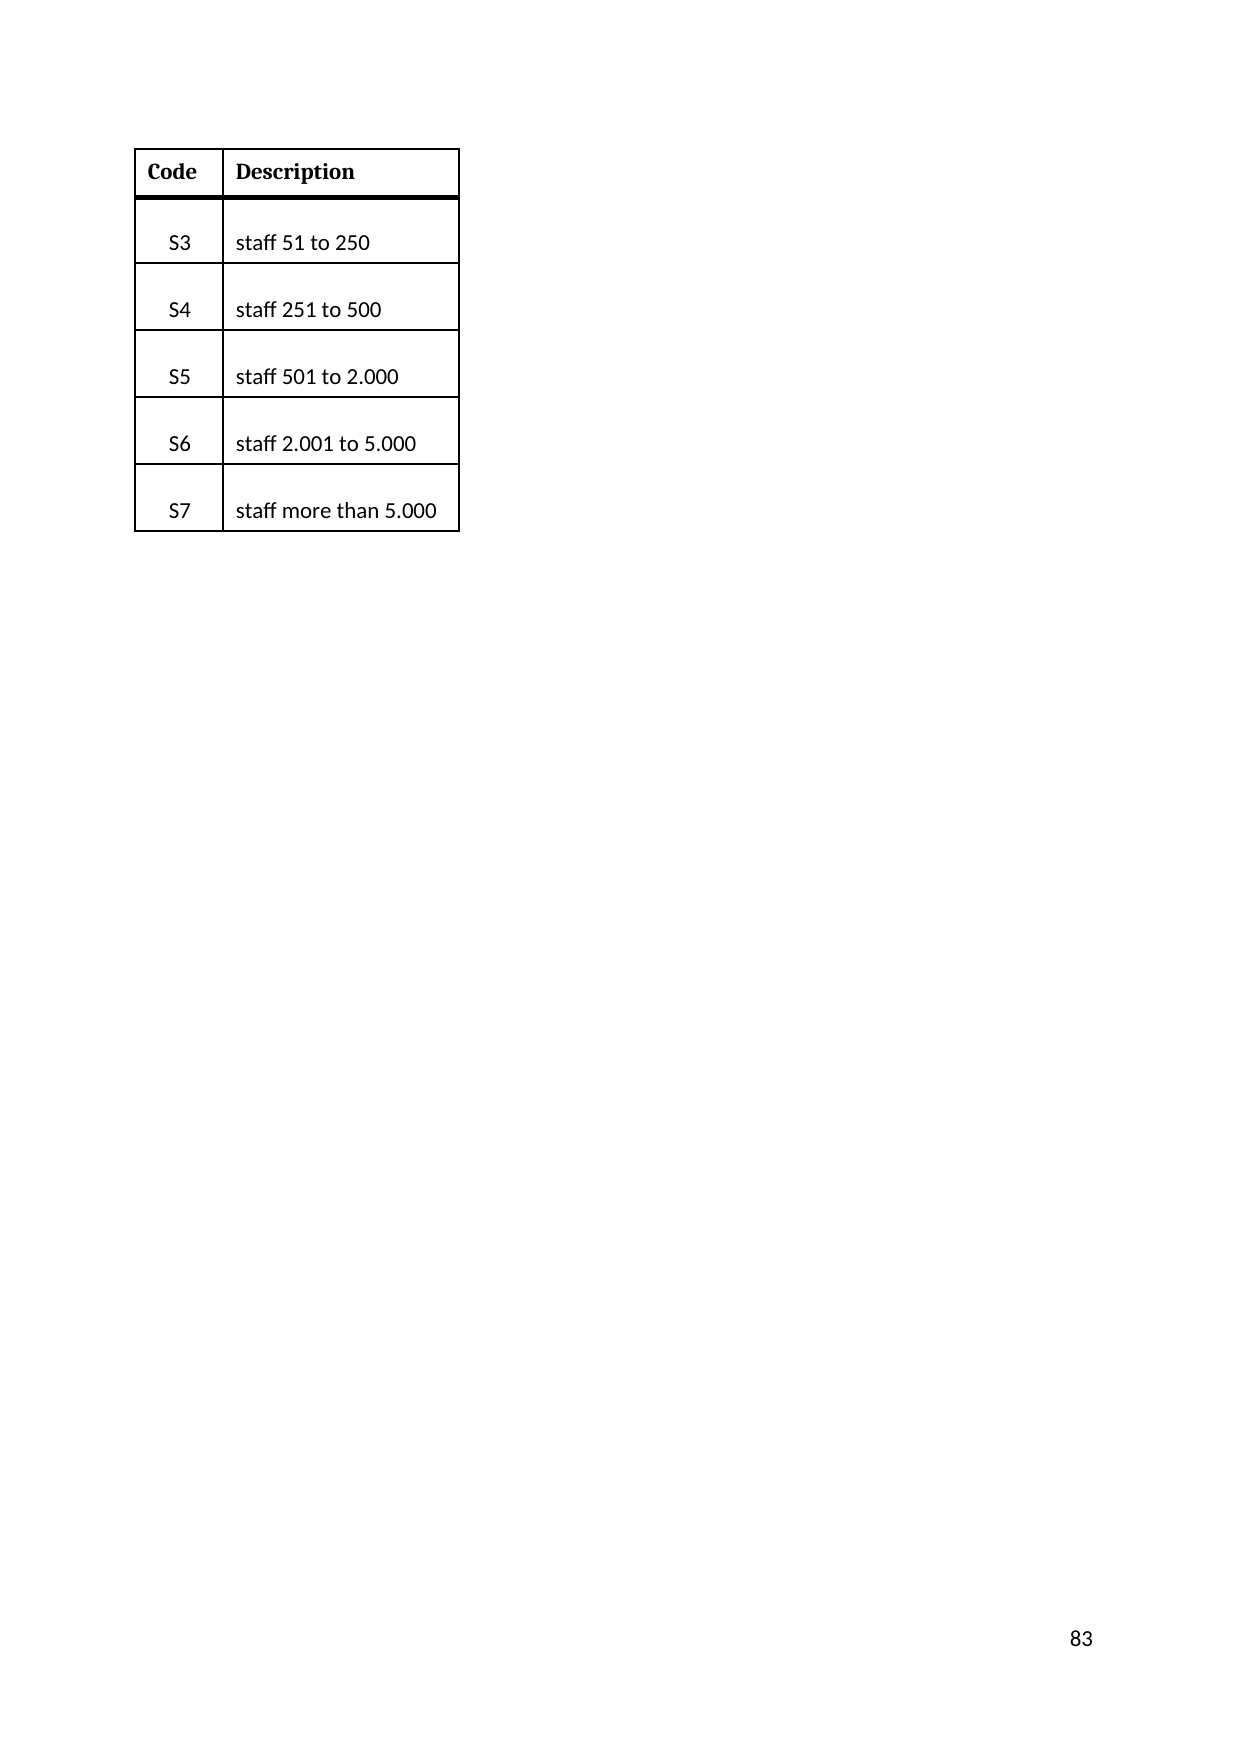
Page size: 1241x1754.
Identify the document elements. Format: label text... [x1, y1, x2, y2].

table_cell S3 [136, 200, 222, 262]
table_cell S4 [136, 264, 222, 329]
table_header Code [136, 150, 222, 195]
table_cell staff more than 5.000 [224, 465, 458, 530]
table_cell staff 51 to 250 [224, 200, 458, 262]
table_cell S7 [136, 465, 222, 530]
table_cell S6 [136, 398, 222, 463]
table_cell staff 2.001 to 5.000 [224, 398, 458, 463]
table_cell staff 251 to 500 [224, 264, 458, 329]
table_cell staff 501 to 2.000 [224, 331, 458, 396]
table_cell S5 [136, 331, 222, 396]
table_header Description [224, 150, 458, 195]
